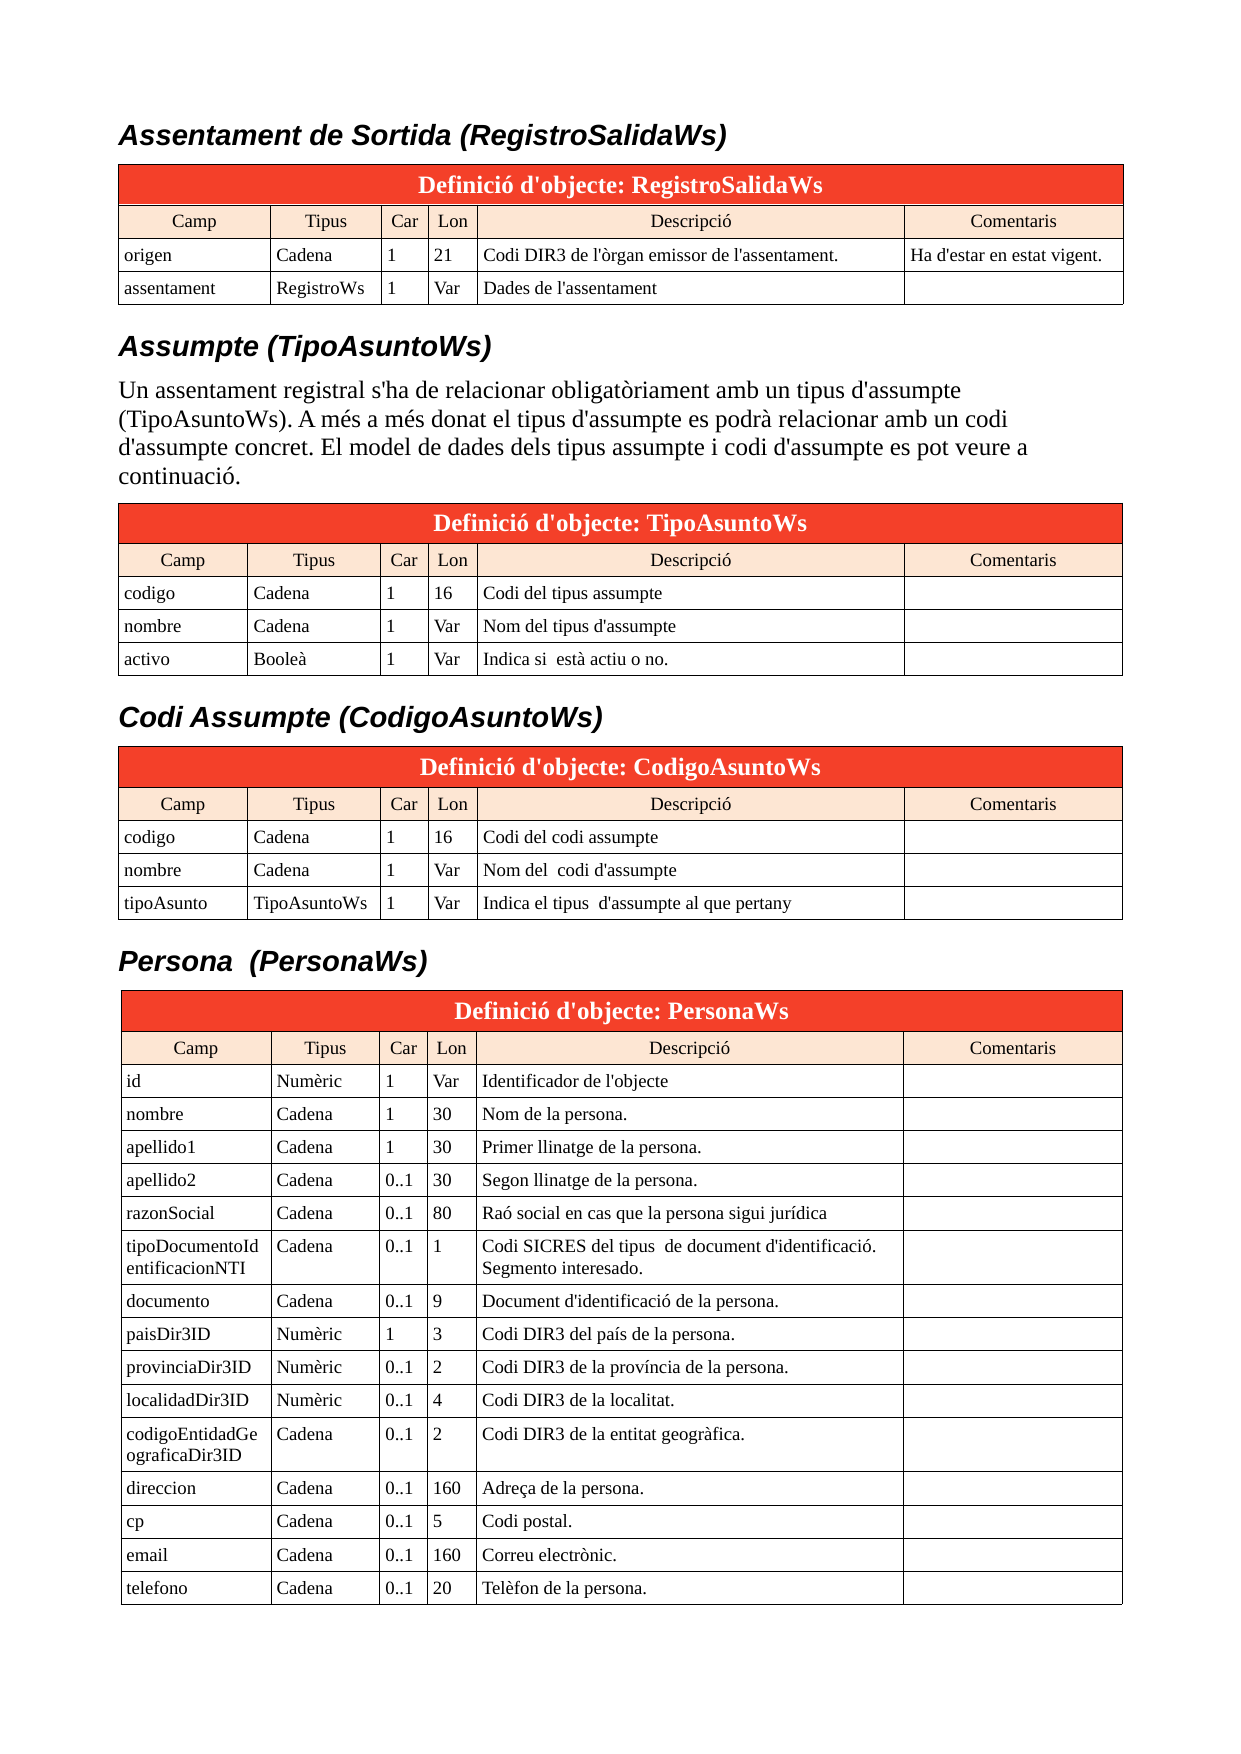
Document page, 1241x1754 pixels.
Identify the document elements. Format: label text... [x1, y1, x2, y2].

table_cell Codi DIR3 de la localitat. [477, 1385, 903, 1417]
table_cell 0..1 [380, 1472, 427, 1504]
table_cell Nom del codi d'assumpte [478, 854, 904, 886]
table_cell 0..1 [380, 1385, 427, 1417]
table_cell Car [381, 544, 428, 576]
table_cell 1 [381, 643, 428, 675]
table_cell [905, 272, 1123, 304]
table_cell Adreça de la persona. [477, 1472, 903, 1504]
table_cell apellido1 [122, 1131, 271, 1163]
table_cell Cadena [248, 854, 380, 886]
table_cell Tipus [248, 788, 380, 820]
table_cell 1 [380, 1065, 427, 1097]
table_header Definició d'objecte: TipoAsuntoWs [119, 504, 1122, 543]
table_cell 0..1 [380, 1231, 427, 1284]
table_header Definició d'objecte: PersonaWs [122, 991, 1122, 1031]
table_cell Codi postal. [477, 1506, 903, 1538]
table_cell Descripció [477, 1032, 903, 1064]
table_cell 0..1 [380, 1539, 427, 1571]
table_cell 1 [381, 577, 428, 609]
table_cell Indica el tipus d'assumpte al que pertany [478, 887, 904, 919]
table_cell 30 [428, 1098, 476, 1130]
table_cell Car [382, 206, 428, 238]
table_cell Numèric [272, 1065, 379, 1097]
table_cell [904, 1098, 1122, 1130]
table_cell assentament [119, 272, 270, 304]
table_cell cp [122, 1506, 271, 1538]
table_cell 30 [428, 1164, 476, 1196]
table_cell [904, 1318, 1122, 1350]
table_cell Cadena [272, 1131, 379, 1163]
table_cell Cadena [272, 1572, 379, 1604]
table_cell Segon llinatge de la persona. [477, 1164, 903, 1196]
table_cell Identificador de l'objecte [477, 1065, 903, 1097]
table_cell 0..1 [380, 1572, 427, 1604]
table_cell RegistroWs [271, 272, 381, 304]
table_cell 1 [381, 821, 428, 853]
table_cell Cadena [248, 821, 380, 853]
table_cell Descripció [478, 788, 904, 820]
table_cell Comentaris [905, 544, 1122, 576]
table_cell Tipus [248, 544, 380, 576]
table_cell nombre [119, 854, 247, 886]
table_cell [905, 643, 1122, 675]
table_cell Cadena [248, 577, 380, 609]
table_cell 1 [381, 854, 428, 886]
table_cell Codi DIR3 del país de la persona. [477, 1318, 903, 1350]
table_cell 3 [428, 1318, 476, 1350]
table_cell 0..1 [380, 1418, 427, 1471]
table_cell Codi DIR3 de l'òrgan emissor de l'assentament. [478, 239, 904, 271]
table_cell Nom del tipus d'assumpte [478, 610, 904, 642]
table_cell 0..1 [380, 1164, 427, 1196]
table_cell [904, 1418, 1122, 1471]
table_cell Codi del codi assumpte [478, 821, 904, 853]
table_cell Camp [119, 544, 247, 576]
table_cell 1 [380, 1098, 427, 1130]
table_cell activo [119, 643, 247, 675]
table_cell [904, 1065, 1122, 1097]
table_cell tipoAsunto [119, 887, 247, 919]
table_cell Lon [429, 206, 477, 238]
table_cell tipoDocumentoIdentificacionNTI [122, 1231, 271, 1284]
table_cell Car [380, 1032, 427, 1064]
table_cell Tipus [272, 1032, 379, 1064]
table_cell Codi DIR3 de la província de la persona. [477, 1351, 903, 1383]
subtitle Assumpte (TipoAsuntoWs) [118, 329, 1122, 362]
table_cell email [122, 1539, 271, 1571]
table_cell Camp [119, 788, 247, 820]
table_cell [904, 1506, 1122, 1538]
table_cell 16 [429, 821, 477, 853]
table_cell 30 [428, 1131, 476, 1163]
table_cell Cadena [272, 1164, 379, 1196]
table_cell documento [122, 1285, 271, 1317]
table_cell 1 [382, 272, 428, 304]
table_cell Var [429, 610, 477, 642]
table_cell 1 [380, 1131, 427, 1163]
table_cell Camp [119, 206, 270, 238]
table_cell 0..1 [380, 1351, 427, 1383]
table_cell Booleà [248, 643, 380, 675]
table_cell Var [429, 643, 477, 675]
table_cell 1 [380, 1318, 427, 1350]
table_cell 21 [429, 239, 477, 271]
table_cell 20 [428, 1572, 476, 1604]
table_cell Cadena [272, 1197, 379, 1229]
table_cell TipoAsuntoWs [248, 887, 380, 919]
table_cell Cadena [271, 239, 381, 271]
table_cell Numèric [272, 1318, 379, 1350]
table_cell Var [429, 887, 477, 919]
table_header Definició d'objecte: RegistroSalidaWs [119, 165, 1123, 204]
table_cell 80 [428, 1197, 476, 1229]
table_cell Codi SICRES del tipus de document d'identificació. Segmento interesado. [477, 1231, 903, 1284]
table_cell Cadena [272, 1231, 379, 1284]
table_cell Cadena [272, 1472, 379, 1504]
subtitle Persona (PersonaWs) [118, 944, 1122, 978]
table_cell Nom de la persona. [477, 1098, 903, 1130]
table_cell codigo [119, 577, 247, 609]
table_cell 2 [428, 1418, 476, 1471]
table_cell Var [428, 1065, 476, 1097]
table_cell 0..1 [380, 1506, 427, 1538]
table_cell [905, 821, 1122, 853]
table_cell [904, 1572, 1122, 1604]
table_cell Comentaris [905, 788, 1122, 820]
table_cell Cadena [272, 1506, 379, 1538]
table_cell Primer llinatge de la persona. [477, 1131, 903, 1163]
table_cell Cadena [272, 1418, 379, 1471]
table_cell 1 [382, 239, 428, 271]
table_cell nombre [122, 1098, 271, 1130]
table_cell 160 [428, 1472, 476, 1504]
table_cell codigoEntidadGeograficaDir3ID [122, 1418, 271, 1471]
table_cell Correu electrònic. [477, 1539, 903, 1571]
table_cell telefono [122, 1572, 271, 1604]
table_cell [904, 1385, 1122, 1417]
table_cell [904, 1285, 1122, 1317]
table_cell Lon [429, 788, 477, 820]
subtitle Codi Assumpte (CodigoAsuntoWs) [118, 700, 1122, 734]
table_cell 2 [428, 1351, 476, 1383]
table_cell direccion [122, 1472, 271, 1504]
table_cell Cadena [272, 1098, 379, 1130]
table_cell paisDir3ID [122, 1318, 271, 1350]
table_cell Lon [429, 544, 477, 576]
table_cell [904, 1539, 1122, 1571]
table_cell Codi DIR3 de la entitat geogràfica. [477, 1418, 903, 1471]
table_cell Dades de l'assentament [478, 272, 904, 304]
table_cell Numèric [272, 1385, 379, 1417]
table_cell Telèfon de la persona. [477, 1572, 903, 1604]
table_cell [904, 1197, 1122, 1229]
table_cell nombre [119, 610, 247, 642]
table_cell [905, 610, 1122, 642]
table_cell 1 [381, 887, 428, 919]
table_cell Descripció [478, 544, 904, 576]
table_cell Comentaris [905, 206, 1123, 238]
table_cell Tipus [271, 206, 381, 238]
table_cell [904, 1231, 1122, 1284]
table_cell Descripció [478, 206, 904, 238]
table_cell 0..1 [380, 1285, 427, 1317]
table_cell localidadDir3ID [122, 1385, 271, 1417]
table_cell Numèric [272, 1351, 379, 1383]
table_cell Cadena [272, 1539, 379, 1571]
table_cell [904, 1351, 1122, 1383]
table_cell 160 [428, 1539, 476, 1571]
subtitle Assentament de Sortida (RegistroSalidaWs) [118, 118, 1122, 152]
table_cell Lon [428, 1032, 476, 1064]
table_cell Var [429, 854, 477, 886]
table_cell Document d'identificació de la persona. [477, 1285, 903, 1317]
table_cell origen [119, 239, 270, 271]
table_cell 0..1 [380, 1197, 427, 1229]
table_cell [905, 887, 1122, 919]
table_cell 16 [429, 577, 477, 609]
table_cell [904, 1164, 1122, 1196]
table_cell [905, 577, 1122, 609]
table_cell Codi del tipus assumpte [478, 577, 904, 609]
table_cell Car [381, 788, 428, 820]
table_cell razonSocial [122, 1197, 271, 1229]
table_cell 1 [381, 610, 428, 642]
table_header Definició d'objecte: CodigoAsuntoWs [119, 747, 1122, 787]
table_cell 1 [428, 1231, 476, 1284]
table_cell Var [429, 272, 477, 304]
table_cell Cadena [272, 1285, 379, 1317]
table_cell Ha d'estar en estat vigent. [905, 239, 1123, 271]
table_cell [905, 854, 1122, 886]
table_cell Raó social en cas que la persona sigui jurídica [477, 1197, 903, 1229]
table_cell codigo [119, 821, 247, 853]
table_cell 4 [428, 1385, 476, 1417]
table_cell provinciaDir3ID [122, 1351, 271, 1383]
table_cell apellido2 [122, 1164, 271, 1196]
table_cell Camp [122, 1032, 271, 1064]
table_cell id [122, 1065, 271, 1097]
table_cell 5 [428, 1506, 476, 1538]
table_cell 9 [428, 1285, 476, 1317]
text Un assentament registral s'ha de relacionar obligatòriament amb un tipus d'assumpte (TipoAsuntoWs). A més a més donat el tipus d'assumpte es podrà relacionar amb un codi d'assumpte concret. El model de dades dels tipus assumpte i codi d'assumpte es pot veure a continuació. [118, 375, 1122, 490]
table_cell [904, 1472, 1122, 1504]
table_cell Cadena [248, 610, 380, 642]
table_cell Indica si està actiu o no. [478, 643, 904, 675]
table_cell Comentaris [904, 1032, 1122, 1064]
table_cell [904, 1131, 1122, 1163]
